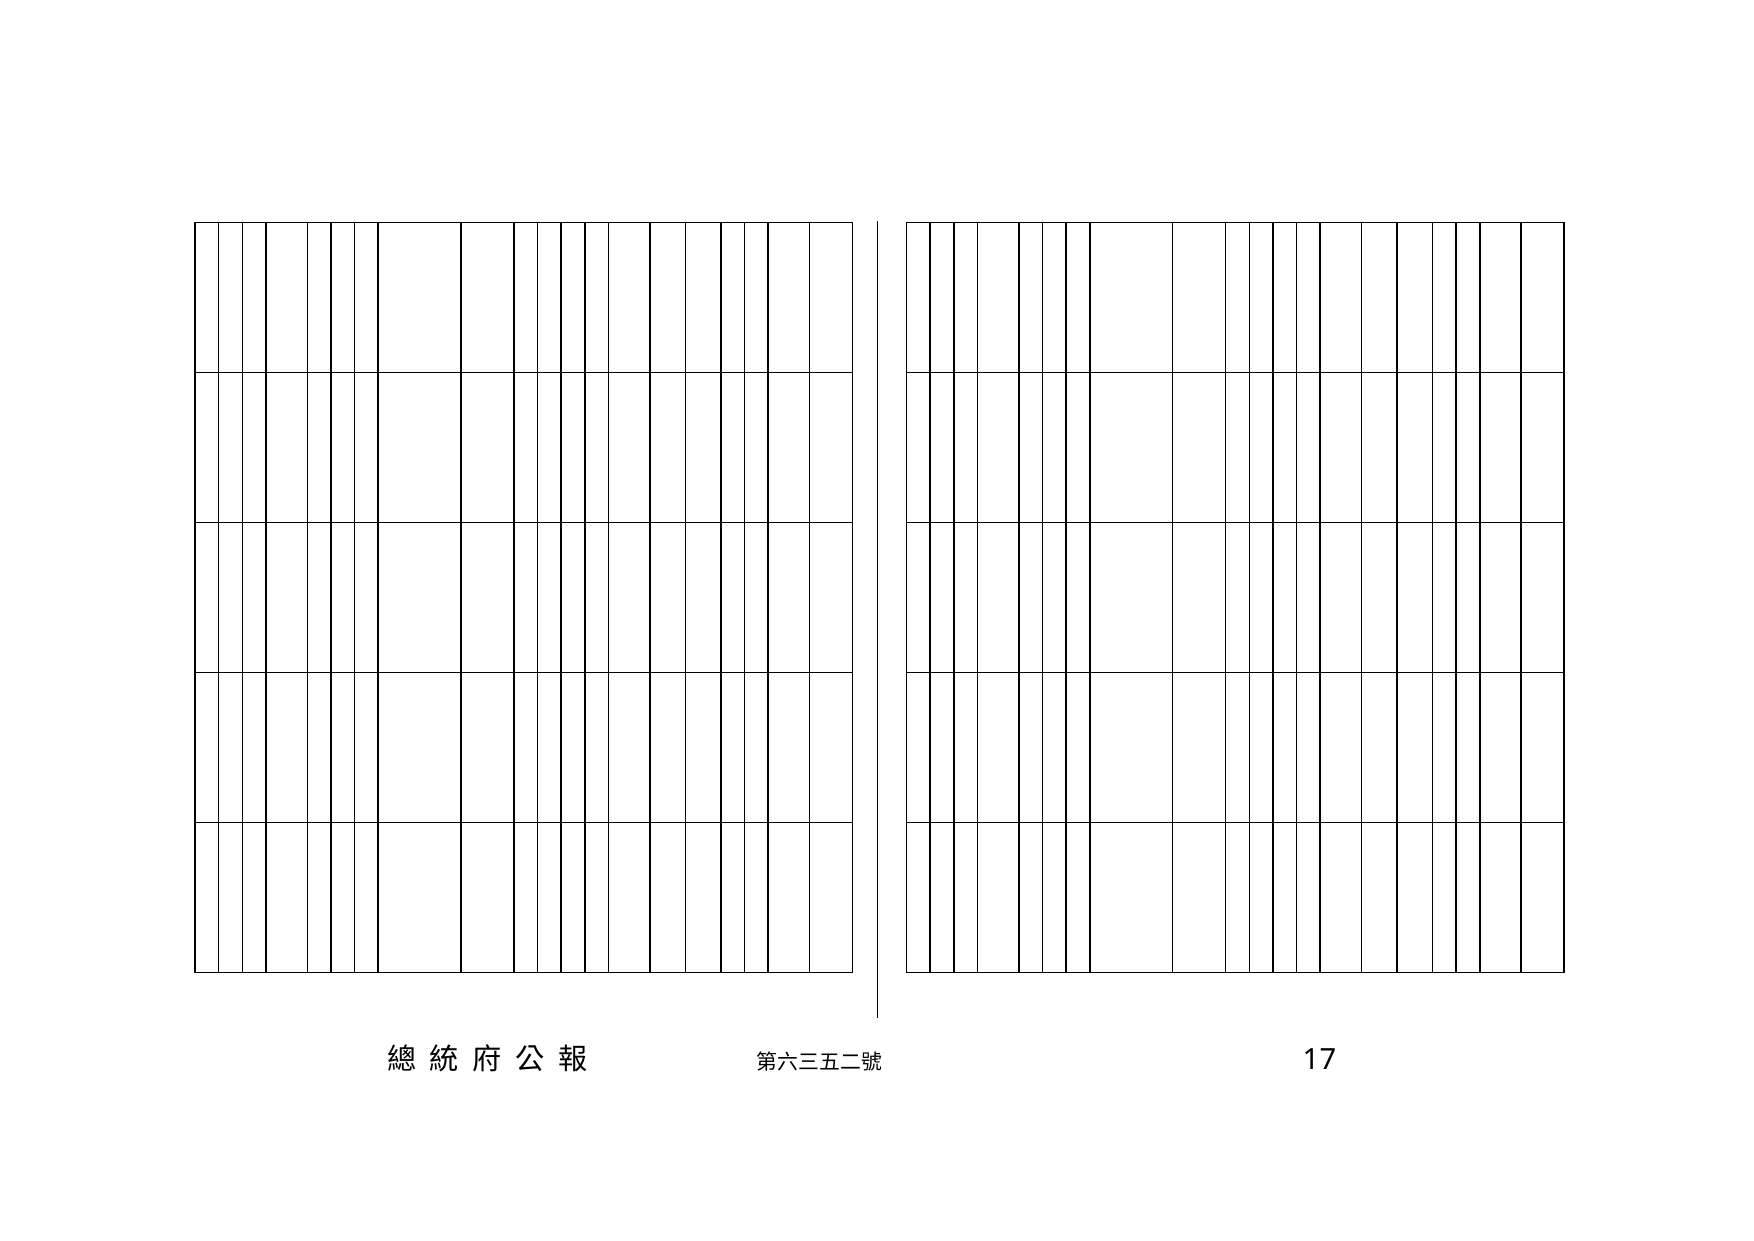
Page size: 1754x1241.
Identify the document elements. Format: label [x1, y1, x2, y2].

table_cell [1297, 373, 1319, 522]
table_cell [196, 823, 218, 972]
table_cell [515, 523, 537, 672]
table_cell [1250, 823, 1272, 972]
table_cell [1433, 223, 1455, 372]
table_cell [1362, 673, 1396, 822]
table_cell [586, 523, 608, 672]
table_cell [1091, 223, 1172, 372]
table_cell [1433, 523, 1455, 672]
table_cell [562, 823, 584, 972]
table_cell [810, 673, 852, 822]
table_cell [651, 673, 685, 822]
table_cell [1091, 523, 1172, 672]
table_cell [332, 823, 354, 972]
table_cell [1173, 823, 1225, 972]
table_cell [651, 373, 685, 522]
table_cell [586, 673, 608, 822]
table_cell [1362, 823, 1396, 972]
table_cell [978, 523, 1018, 672]
table_cell [1522, 523, 1563, 672]
table_cell [978, 373, 1018, 522]
table_cell [332, 523, 354, 672]
table_cell [196, 673, 218, 822]
table_cell [907, 523, 929, 672]
table_cell [745, 373, 767, 522]
table_cell [810, 373, 852, 522]
table_cell [1522, 823, 1563, 972]
table_cell [1043, 523, 1065, 672]
table_cell [462, 673, 513, 822]
table_cell [1321, 223, 1361, 372]
table_cell [609, 373, 649, 522]
table_cell [243, 223, 265, 372]
table_cell [1321, 673, 1361, 822]
table_cell [355, 823, 377, 972]
table_cell [907, 823, 929, 972]
table_cell [379, 223, 460, 372]
table_cell [1481, 223, 1520, 372]
table_cell [379, 523, 460, 672]
table_cell [1481, 523, 1520, 672]
table_cell [745, 523, 767, 672]
table_cell [1274, 373, 1296, 522]
table_cell [686, 373, 720, 522]
table_cell [810, 523, 852, 672]
table_cell [355, 223, 377, 372]
table_cell [722, 373, 744, 522]
table_cell [1091, 373, 1172, 522]
table_cell [955, 373, 977, 522]
table_cell [379, 823, 460, 972]
table_cell [686, 673, 720, 822]
table_cell [1297, 523, 1319, 672]
table_cell [332, 673, 354, 822]
table_cell [586, 823, 608, 972]
table_cell [1321, 373, 1361, 522]
table_cell [355, 373, 377, 522]
table_cell [538, 823, 560, 972]
table_cell [1297, 823, 1319, 972]
table_cell [1067, 373, 1089, 522]
table_cell [219, 373, 242, 522]
table_cell [1297, 223, 1319, 372]
table_cell [562, 523, 584, 672]
table_cell [609, 223, 649, 372]
table_cell [219, 673, 242, 822]
table_cell [1274, 673, 1296, 822]
table_cell [586, 373, 608, 522]
table_cell [379, 673, 460, 822]
table_cell [355, 673, 377, 822]
table_cell [515, 223, 537, 372]
table_cell [243, 823, 265, 972]
table_cell [1226, 673, 1249, 822]
table_cell [1043, 373, 1065, 522]
table_cell [769, 373, 809, 522]
table_cell [769, 673, 809, 822]
table_cell [810, 223, 852, 372]
table_cell [1362, 223, 1396, 372]
table_cell [1067, 673, 1089, 822]
table_cell [931, 373, 953, 522]
table_cell [196, 223, 218, 372]
table_cell [722, 823, 744, 972]
table_cell [1398, 223, 1432, 372]
table_cell [686, 223, 720, 372]
table_cell [1226, 823, 1249, 972]
table_cell [1522, 223, 1563, 372]
table_cell [955, 523, 977, 672]
table_cell [1250, 373, 1272, 522]
table_cell [1433, 823, 1455, 972]
table_cell [745, 823, 767, 972]
table_cell [1173, 373, 1225, 522]
table_cell [722, 523, 744, 672]
table_cell [1398, 523, 1432, 672]
table_cell [1020, 823, 1042, 972]
table_cell [267, 373, 307, 522]
table_cell [931, 823, 953, 972]
table_cell [907, 223, 929, 372]
table_cell [1091, 673, 1172, 822]
table_cell [1091, 823, 1172, 972]
table_cell [515, 823, 537, 972]
table_cell [538, 373, 560, 522]
table_cell [308, 373, 330, 522]
table_cell [1043, 223, 1065, 372]
table_cell [538, 223, 560, 372]
table_cell [243, 673, 265, 822]
table_cell [1274, 523, 1296, 672]
table_cell [955, 223, 977, 372]
table_cell [931, 523, 953, 672]
table_cell [462, 823, 513, 972]
table_cell [1274, 823, 1296, 972]
table_cell [722, 673, 744, 822]
table_cell [1020, 223, 1042, 372]
table_cell [355, 523, 377, 672]
table_cell [1321, 823, 1361, 972]
table_cell [1226, 373, 1249, 522]
table_cell [196, 523, 218, 672]
table_cell [1297, 673, 1319, 822]
table_cell [515, 673, 537, 822]
table_cell [769, 523, 809, 672]
table_cell [1433, 373, 1455, 522]
table_cell [686, 523, 720, 672]
table_cell [562, 673, 584, 822]
table_cell [1321, 523, 1361, 672]
table_cell [1067, 523, 1089, 672]
table_cell [1457, 673, 1479, 822]
table_cell [562, 373, 584, 522]
table_cell [745, 223, 767, 372]
table_cell [267, 523, 307, 672]
table_cell [769, 223, 809, 372]
table_cell [1173, 223, 1225, 372]
table_cell [1362, 523, 1396, 672]
table_cell [1481, 823, 1520, 972]
table_cell [978, 823, 1018, 972]
table_cell [810, 823, 852, 972]
table_cell [769, 823, 809, 972]
table_cell [1020, 373, 1042, 522]
table_cell [1398, 373, 1432, 522]
table_cell [1457, 823, 1479, 972]
table_cell [686, 823, 720, 972]
table_cell [722, 223, 744, 372]
table_cell [907, 373, 929, 522]
table_cell [308, 223, 330, 372]
table_cell [1067, 223, 1089, 372]
table_cell [651, 223, 685, 372]
table_cell [1398, 823, 1432, 972]
table_cell [931, 673, 953, 822]
table_cell [1173, 673, 1225, 822]
table_cell [538, 523, 560, 672]
table_cell [745, 673, 767, 822]
table_cell [332, 223, 354, 372]
table_cell [1274, 223, 1296, 372]
table_cell [196, 373, 218, 522]
table_cell [586, 223, 608, 372]
table_cell [538, 673, 560, 822]
table_cell [379, 373, 460, 522]
table_cell [462, 223, 513, 372]
table_cell [955, 823, 977, 972]
table_cell [1020, 673, 1042, 822]
table_cell [978, 223, 1018, 372]
table_cell [562, 223, 584, 372]
table_cell [219, 823, 242, 972]
table_cell [267, 223, 307, 372]
table_cell [462, 523, 513, 672]
table_cell [1250, 523, 1272, 672]
table_cell [1481, 673, 1520, 822]
table_cell [1226, 223, 1249, 372]
table_cell [243, 373, 265, 522]
table_cell [978, 673, 1018, 822]
table_cell [1433, 673, 1455, 822]
table_cell [609, 673, 649, 822]
table_cell [219, 223, 242, 372]
table_cell [651, 523, 685, 672]
table_cell [1457, 223, 1479, 372]
table_cell [1522, 673, 1563, 822]
table_cell [332, 373, 354, 522]
table_cell [1362, 373, 1396, 522]
table_cell [931, 223, 953, 372]
table_cell [267, 823, 307, 972]
table_cell [1020, 523, 1042, 672]
table_cell [651, 823, 685, 972]
table_cell [1173, 523, 1225, 672]
table_cell [1481, 373, 1520, 522]
table_cell [609, 523, 649, 672]
table_cell [955, 673, 977, 822]
table_cell [609, 823, 649, 972]
table_cell [1457, 523, 1479, 672]
table_cell [308, 523, 330, 672]
table_cell [1067, 823, 1089, 972]
table_cell [1457, 373, 1479, 522]
table_cell [1250, 223, 1272, 372]
table_cell [219, 523, 242, 672]
table_cell [1226, 523, 1249, 672]
table_cell [515, 373, 537, 522]
table_cell [1043, 673, 1065, 822]
table_cell [308, 673, 330, 822]
table_cell [308, 823, 330, 972]
table_cell [907, 673, 929, 822]
table_cell [1250, 673, 1272, 822]
table_cell [1522, 373, 1563, 522]
table_cell [1043, 823, 1065, 972]
table_cell [243, 523, 265, 672]
table_cell [462, 373, 513, 522]
table_cell [1398, 673, 1432, 822]
table_cell [267, 673, 307, 822]
